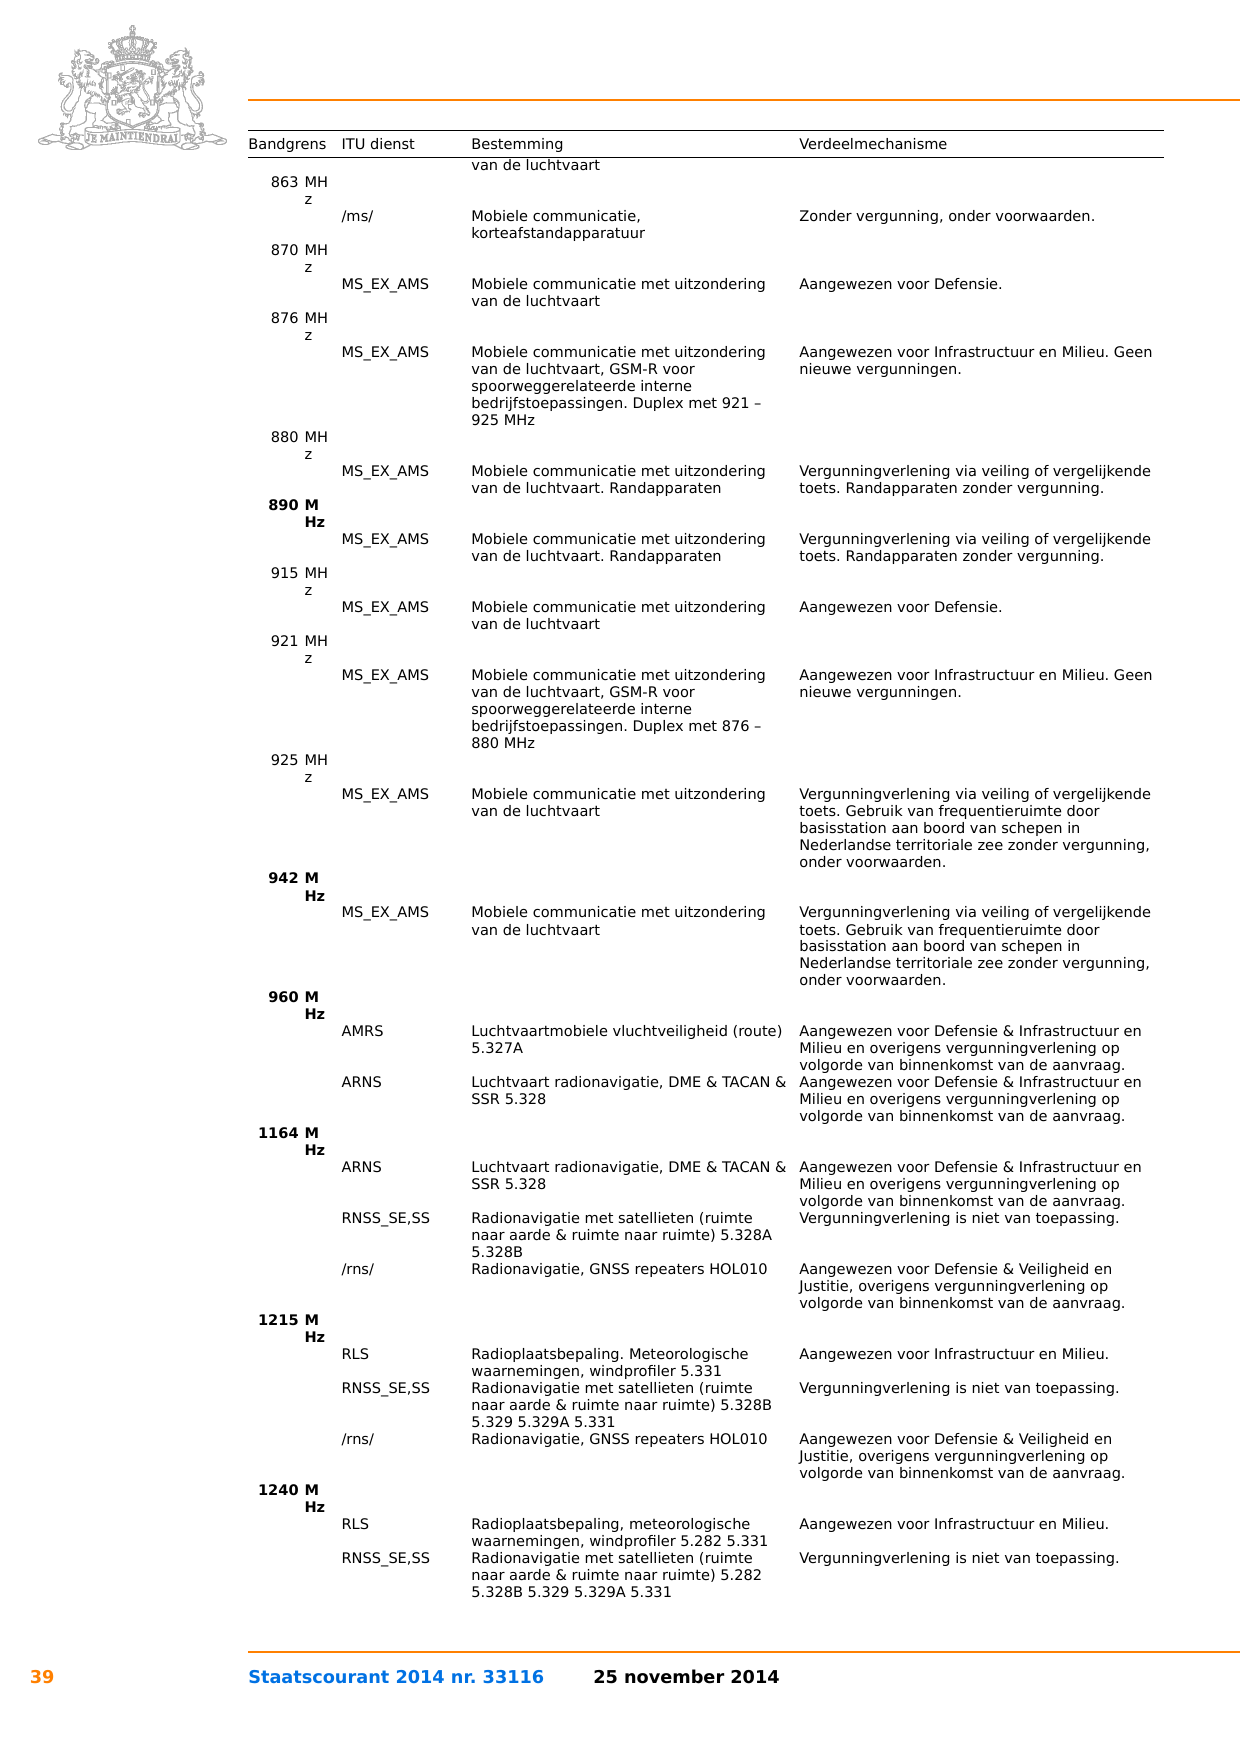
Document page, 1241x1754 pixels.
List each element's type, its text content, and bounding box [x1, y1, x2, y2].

table_cell Zonder vergunning, onder voorwaarden. [793, 208, 1163, 242]
table_cell MS_EX_AMS [336, 599, 465, 633]
table_cell [248, 667, 298, 752]
table_cell ARNS [336, 1159, 465, 1210]
table_cell [298, 1516, 336, 1549]
table_cell Luchtvaart radionavigatie, DME & TACAN & SSR 5.328 [465, 1074, 793, 1125]
table_cell [298, 1159, 336, 1210]
table_cell Vergunningverlening is niet van toepassing. [793, 1380, 1163, 1431]
table_cell 890 [248, 497, 298, 531]
table_cell [248, 463, 298, 497]
table_cell Vergunningverlening via veiling of vergelijkende toets. Gebruik van frequentieruimte door basisstation aan boord van schepen in Nederlandse territoriale zee zonder vergunning, onder voorwaarden. [793, 786, 1163, 870]
table_cell [298, 276, 336, 310]
table_cell [248, 158, 298, 174]
table_cell MS_EX_AMS [336, 276, 465, 310]
table_cell Luchtvaartmobiele vluchtveiligheid (route) 5.327A [465, 1023, 793, 1074]
table_cell ARNS [336, 1074, 465, 1125]
table_cell MS_EX_AMS [336, 463, 465, 497]
table_cell Aangewezen voor Infrastructuur en Milieu. Geen nieuwe vergunningen. [793, 667, 1163, 752]
table_cell [465, 565, 793, 599]
table_cell [248, 531, 298, 565]
table_cell [248, 904, 298, 989]
table_cell Radionavigatie, GNSS repeaters HOL010 [465, 1261, 793, 1312]
table_cell Aangewezen voor Infrastructuur en Milieu. [793, 1346, 1163, 1380]
table_cell 915 [248, 565, 298, 599]
table_cell Radionavigatie met satellieten (ruimte naar aarde & ruimte naar ruimte) 5.328B 5.329 5.329A 5.331 [465, 1380, 793, 1431]
table_cell [465, 242, 793, 276]
table_cell [298, 599, 336, 633]
table_cell [298, 1380, 336, 1431]
table_cell [298, 1261, 336, 1312]
table_cell [248, 1159, 298, 1210]
table_cell [793, 158, 1163, 174]
table_cell Radionavigatie met satellieten (ruimte naar aarde & ruimte naar ruimte) 5.282 5.328B 5.329 5.329A 5.331 [465, 1550, 793, 1601]
table_cell 876 [248, 310, 298, 344]
table_cell [248, 1346, 298, 1380]
table_cell MHz [298, 752, 336, 786]
table_cell /ms/ [336, 208, 465, 242]
table_cell [298, 1346, 336, 1380]
table_cell [336, 752, 465, 786]
table_cell [248, 208, 298, 242]
table_cell [793, 1125, 1163, 1159]
table_cell Mobiele communicatie met uitzondering van de luchtvaart. Randapparaten [465, 463, 793, 497]
table_cell [298, 463, 336, 497]
table_cell /rns/ [336, 1261, 465, 1312]
table_cell MHz [298, 1312, 336, 1346]
table_cell MHz [298, 565, 336, 599]
table_cell [465, 633, 793, 667]
table_cell [336, 242, 465, 276]
table_cell [248, 1550, 298, 1601]
table_cell [336, 158, 465, 174]
table_cell [248, 599, 298, 633]
table_cell 921 [248, 633, 298, 667]
table_cell Aangewezen voor Defensie & Infrastructuur en Milieu en overigens vergunningverlening op volgorde van binnenkomst van de aanvraag. [793, 1074, 1163, 1125]
table_cell [248, 1023, 298, 1074]
table_cell [298, 904, 336, 989]
table_cell 942 [248, 870, 298, 904]
table_cell Radioplaatsbepaling, meteorologische waarnemingen, windprofiler 5.282 5.331 [465, 1516, 793, 1549]
table_cell MHz [298, 429, 336, 463]
table_cell Vergunningverlening is niet van toepassing. [793, 1210, 1163, 1261]
table_cell MS_EX_AMS [336, 344, 465, 429]
table_cell Mobiele communicatie met uitzondering van de luchtvaart [465, 904, 793, 989]
table_cell RNSS_SE,SS [336, 1380, 465, 1431]
table_cell [336, 1125, 465, 1159]
table_cell Mobiele communicatie met uitzondering van de luchtvaart [465, 599, 793, 633]
table_cell [793, 429, 1163, 463]
table_cell [248, 786, 298, 870]
table_cell van de luchtvaart [465, 158, 793, 174]
table_cell Vergunningverlening via veiling of vergelijkende toets. Randapparaten zonder vergunning. [793, 463, 1163, 497]
table_cell [793, 989, 1163, 1023]
table_cell [336, 870, 465, 904]
table_cell [465, 870, 793, 904]
table_cell [248, 1074, 298, 1125]
table_cell [298, 344, 336, 429]
table_cell [793, 1482, 1163, 1516]
table_cell [793, 174, 1163, 208]
table_cell [793, 1312, 1163, 1346]
table_cell [298, 786, 336, 870]
table_cell Radionavigatie, GNSS repeaters HOL010 [465, 1431, 793, 1482]
table_cell RLS [336, 1516, 465, 1549]
table_cell MHz [298, 870, 336, 904]
table_cell 1215 [248, 1312, 298, 1346]
table_cell Mobiele communicatie met uitzondering van de luchtvaart, GSM-R voor spoorweggerelateerde interne bedrijfstoepassingen. Duplex met 921 – 925 MHz [465, 344, 793, 429]
table_cell Mobiele communicatie met uitzondering van de luchtvaart, GSM-R voor spoorweggerelateerde interne bedrijfstoepassingen. Duplex met 876 – 880 MHz [465, 667, 793, 752]
table_cell MS_EX_AMS [336, 904, 465, 989]
table_cell MHz [298, 242, 336, 276]
table_cell [465, 174, 793, 208]
table_cell [336, 633, 465, 667]
table_cell [248, 1261, 298, 1312]
table_cell MHz [298, 989, 336, 1023]
table_cell MS_EX_AMS [336, 786, 465, 870]
table_cell 1164 [248, 1125, 298, 1159]
table_cell RNSS_SE,SS [336, 1550, 465, 1601]
table_header Bandgrens [248, 131, 336, 157]
table_cell MS_EX_AMS [336, 531, 465, 565]
table_cell [465, 1125, 793, 1159]
table_cell [793, 870, 1163, 904]
table_cell [465, 752, 793, 786]
table_header ITU dienst [336, 131, 465, 157]
table_cell [465, 310, 793, 344]
table_cell [465, 989, 793, 1023]
table_cell 1240 [248, 1482, 298, 1516]
table_cell [336, 429, 465, 463]
table_cell [336, 1312, 465, 1346]
table_cell [298, 1023, 336, 1074]
table_cell /rns/ [336, 1431, 465, 1482]
table_cell [248, 276, 298, 310]
table_header Verdeelmechanisme [793, 131, 1163, 157]
table_cell MS_EX_AMS [336, 667, 465, 752]
table_cell [465, 497, 793, 531]
table_cell [248, 1380, 298, 1431]
table_cell Vergunningverlening via veiling of vergelijkende toets. Randapparaten zonder vergunning. [793, 531, 1163, 565]
table_cell 960 [248, 989, 298, 1023]
table_header Bestemming [465, 131, 793, 157]
table_cell [336, 1482, 465, 1516]
table_cell [793, 565, 1163, 599]
table_cell [793, 633, 1163, 667]
table_cell MHz [298, 174, 336, 208]
table_cell [793, 242, 1163, 276]
table_cell [298, 667, 336, 752]
table_cell [336, 565, 465, 599]
table_cell Luchtvaart radionavigatie, DME & TACAN & SSR 5.328 [465, 1159, 793, 1210]
table_cell [793, 497, 1163, 531]
table_cell Radioplaatsbepaling. Meteorologische waarnemingen, windprofiler 5.331 [465, 1346, 793, 1380]
table_cell MHz [298, 1482, 336, 1516]
table_cell [298, 531, 336, 565]
table_cell [793, 752, 1163, 786]
table_cell [465, 1482, 793, 1516]
picture [38, 25, 227, 150]
table_cell RNSS_SE,SS [336, 1210, 465, 1261]
table_cell Aangewezen voor Defensie & Infrastructuur en Milieu en overigens vergunningverlening op volgorde van binnenkomst van de aanvraag. [793, 1159, 1163, 1210]
table_cell [298, 1210, 336, 1261]
table_cell MHz [298, 633, 336, 667]
table_cell MHz [298, 497, 336, 531]
table_cell [248, 1210, 298, 1261]
table_cell [336, 989, 465, 1023]
table_cell Aangewezen voor Infrastructuur en Milieu. Geen nieuwe vergunningen. [793, 344, 1163, 429]
table_cell Mobiele communicatie met uitzondering van de luchtvaart [465, 276, 793, 310]
table_cell Aangewezen voor Infrastructuur en Milieu. [793, 1516, 1163, 1549]
table_cell [298, 1074, 336, 1125]
table_cell Aangewezen voor Defensie & Veiligheid en Justitie, overigens vergunningverlening op volgorde van binnenkomst van de aanvraag. [793, 1431, 1163, 1482]
table_cell MHz [298, 310, 336, 344]
table_cell [298, 208, 336, 242]
table_cell MHz [298, 1125, 336, 1159]
table_cell Vergunningverlening is niet van toepassing. [793, 1550, 1163, 1601]
table_cell AMRS [336, 1023, 465, 1074]
table_cell [465, 1312, 793, 1346]
table_cell Mobiele communicatie, korteafstandapparatuur [465, 208, 793, 242]
table_cell RLS [336, 1346, 465, 1380]
table_cell Aangewezen voor Defensie & Veiligheid en Justitie, overigens vergunningverlening op volgorde van binnenkomst van de aanvraag. [793, 1261, 1163, 1312]
table_cell [793, 310, 1163, 344]
table_cell [336, 174, 465, 208]
table_cell [298, 1431, 336, 1482]
table_cell Aangewezen voor Defensie & Infrastructuur en Milieu en overigens vergunningverlening op volgorde van binnenkomst van de aanvraag. [793, 1023, 1163, 1074]
table_cell Aangewezen voor Defensie. [793, 599, 1163, 633]
table_cell [336, 310, 465, 344]
table_cell 863 [248, 174, 298, 208]
table_cell [248, 1516, 298, 1549]
table_cell [248, 344, 298, 429]
table_cell [465, 429, 793, 463]
table_cell Aangewezen voor Defensie. [793, 276, 1163, 310]
table_cell 870 [248, 242, 298, 276]
table_cell 880 [248, 429, 298, 463]
table_cell 925 [248, 752, 298, 786]
table_cell [336, 497, 465, 531]
table_cell Radionavigatie met satellieten (ruimte naar aarde & ruimte naar ruimte) 5.328A 5.328B [465, 1210, 793, 1261]
table_cell [298, 158, 336, 174]
table_cell Mobiele communicatie met uitzondering van de luchtvaart. Randapparaten [465, 531, 793, 565]
table_cell Vergunningverlening via veiling of vergelijkende toets. Gebruik van frequentieruimte door basisstation aan boord van schepen in Nederlandse territoriale zee zonder vergunning, onder voorwaarden. [793, 904, 1163, 989]
table_cell [298, 1550, 336, 1601]
table_cell Mobiele communicatie met uitzondering van de luchtvaart [465, 786, 793, 870]
table_cell [248, 1431, 298, 1482]
